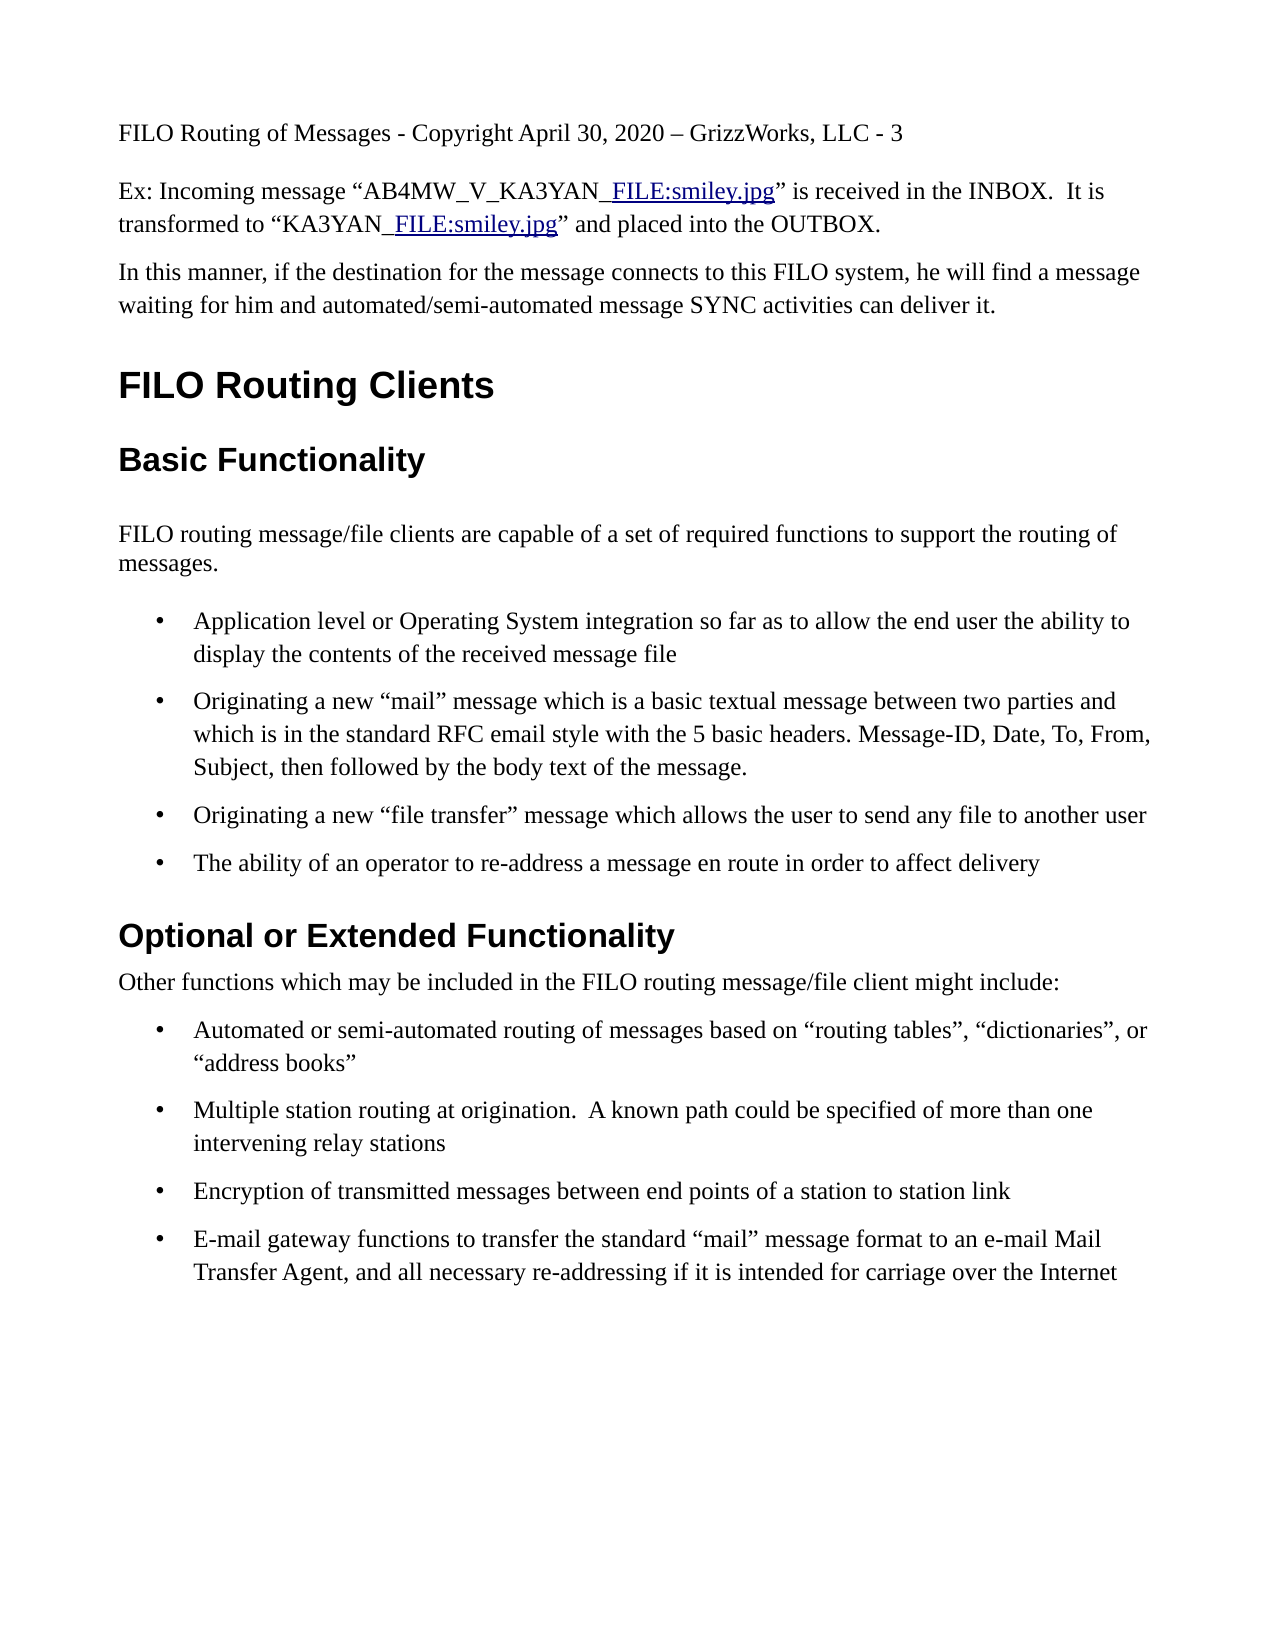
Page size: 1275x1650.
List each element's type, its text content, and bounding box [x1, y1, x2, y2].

list Application level or Operating System integration so far as to allow the end user the ability to display the contents of the received message file [156, 606, 1157, 667]
subtitle Optional or Extended Functionality [118, 916, 1157, 955]
text In this manner, if the destination for the message connects to this FILO system, he will find a message waiting for him and automated/semi-automated message SYNC activities can deliver it. [118, 257, 1157, 319]
list E-mail gateway functions to transfer the standard “mail” message format to an e-mail Mail Transfer Agent, and all necessary re-addressing if it is intended for carriage over the Internet [156, 1224, 1157, 1285]
text Other functions which may be included in the FILO routing message/file client might include: [118, 967, 1157, 996]
list Automated or semi-automated routing of messages based on “routing tables”, “dictionaries”, or “address books” [156, 1015, 1157, 1077]
subtitle FILO Routing Clients [118, 363, 1157, 406]
text FILO routing message/file clients are capable of a set of required functions to support the routing of messages. [118, 491, 1157, 606]
list The ability of an operator to re-address a message en route in order to affect delivery [156, 848, 1157, 876]
subtitle Basic Functionality [118, 439, 1157, 478]
list Multiple station routing at origination. A known path could be specified of more than one intervening relay stations [156, 1095, 1157, 1157]
list Originating a new “mail” message which is a basic textual message between two parties and which is in the standard RFC email style with the 5 basic headers. Message-ID, Date, To, From, Subject, then followed by the body text of the message. [156, 686, 1157, 781]
list Encryption of transmitted messages between end points of a station to station link [156, 1176, 1157, 1205]
text Ex: Incoming message “AB4MW_V_KA3YAN_FILE:smiley.jpg” is received in the INBOX. It is transformed to “KA3YAN_FILE:smiley.jpg” and placed into the OUTBOX. [118, 176, 1157, 238]
list Originating a new “file transfer” message which allows the user to send any file to another user [156, 800, 1157, 829]
